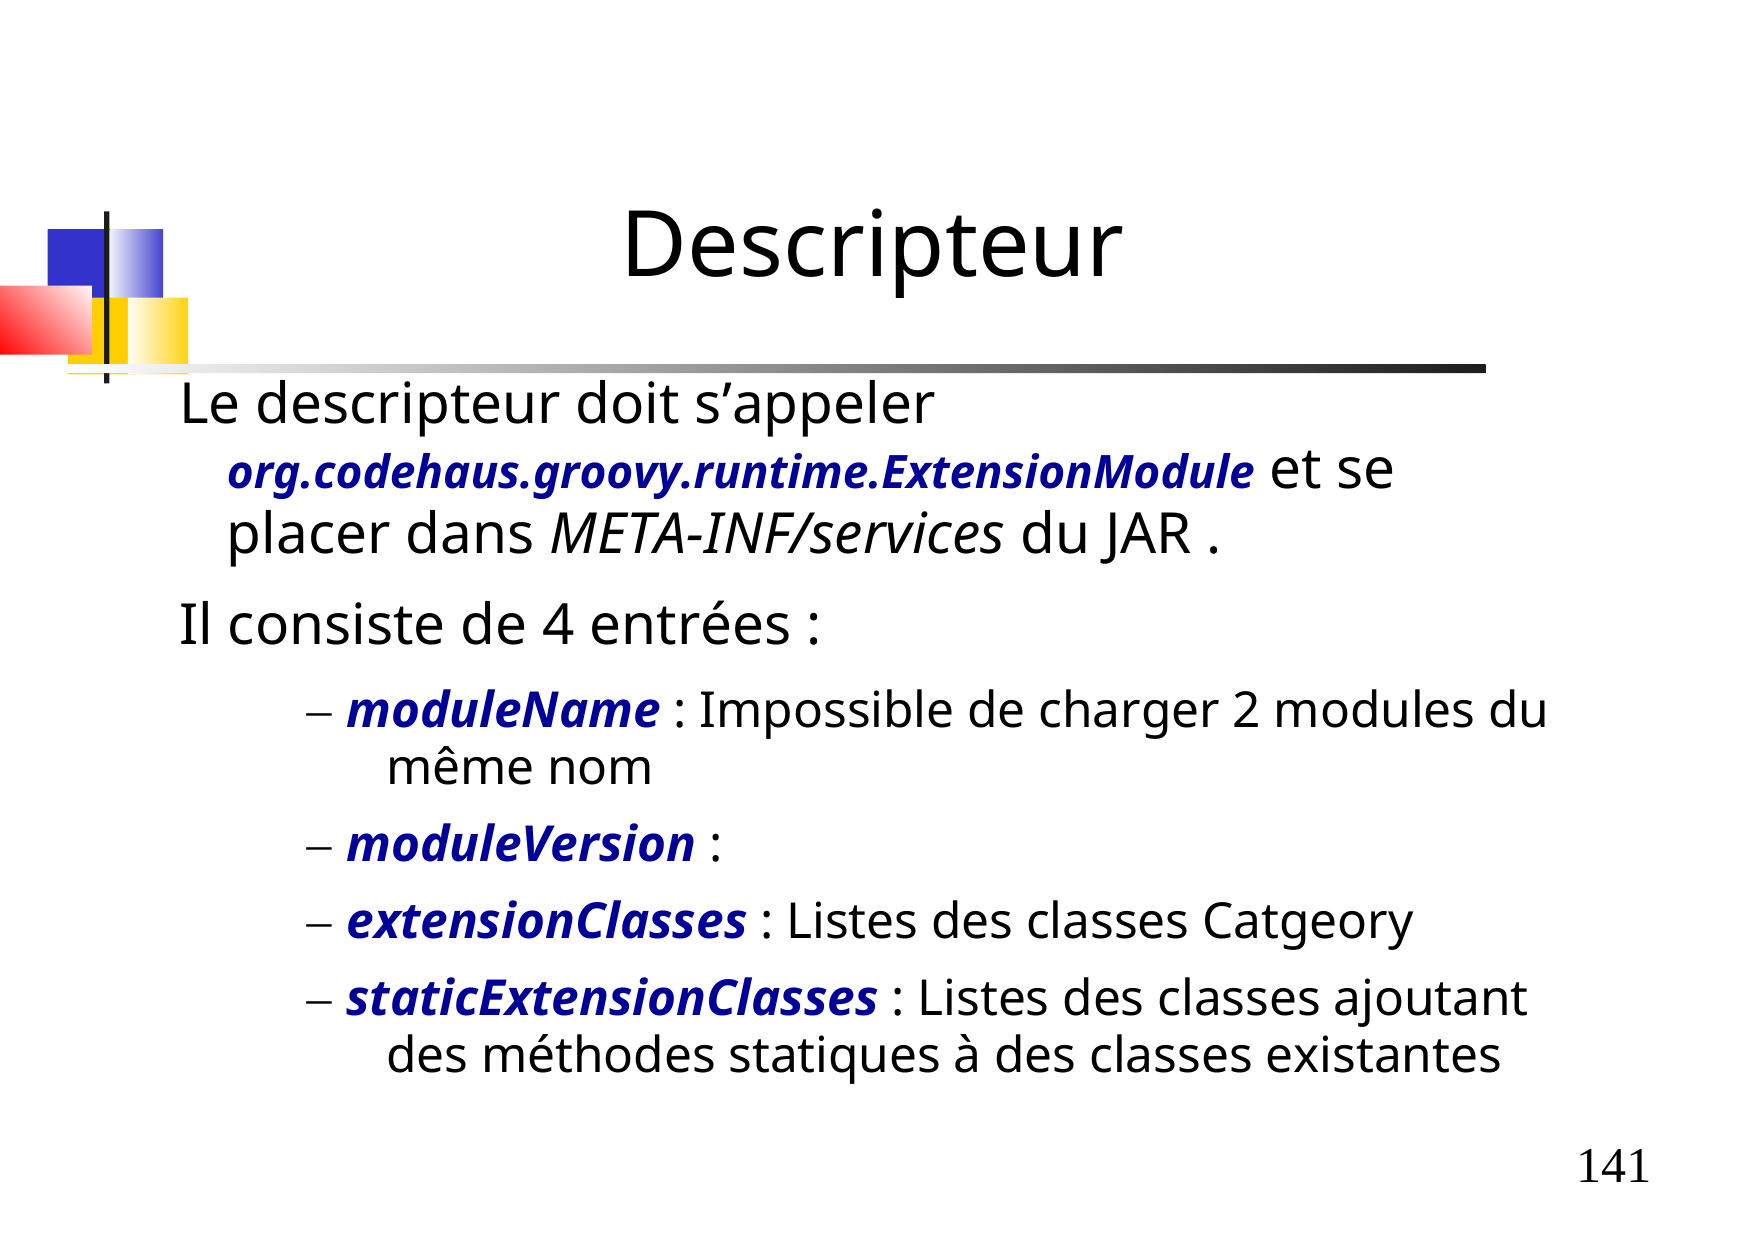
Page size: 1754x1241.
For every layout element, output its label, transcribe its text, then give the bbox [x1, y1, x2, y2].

list Le descripteur doit s’appeler org.codehaus.groovy.runtime.ExtensionModule et se placer dans META-INF/services du JAR . Il consiste de 4 entrées : moduleName : Impossible de charger 2 modules du même nom moduleVersion : extensionClasses : Listes des classes Catgeory staticExtensionClasses : Listes des classes ajoutant des méthodes statiques à des classes existantes [179, 371, 1567, 1091]
title Descripteur [179, 139, 1567, 351]
